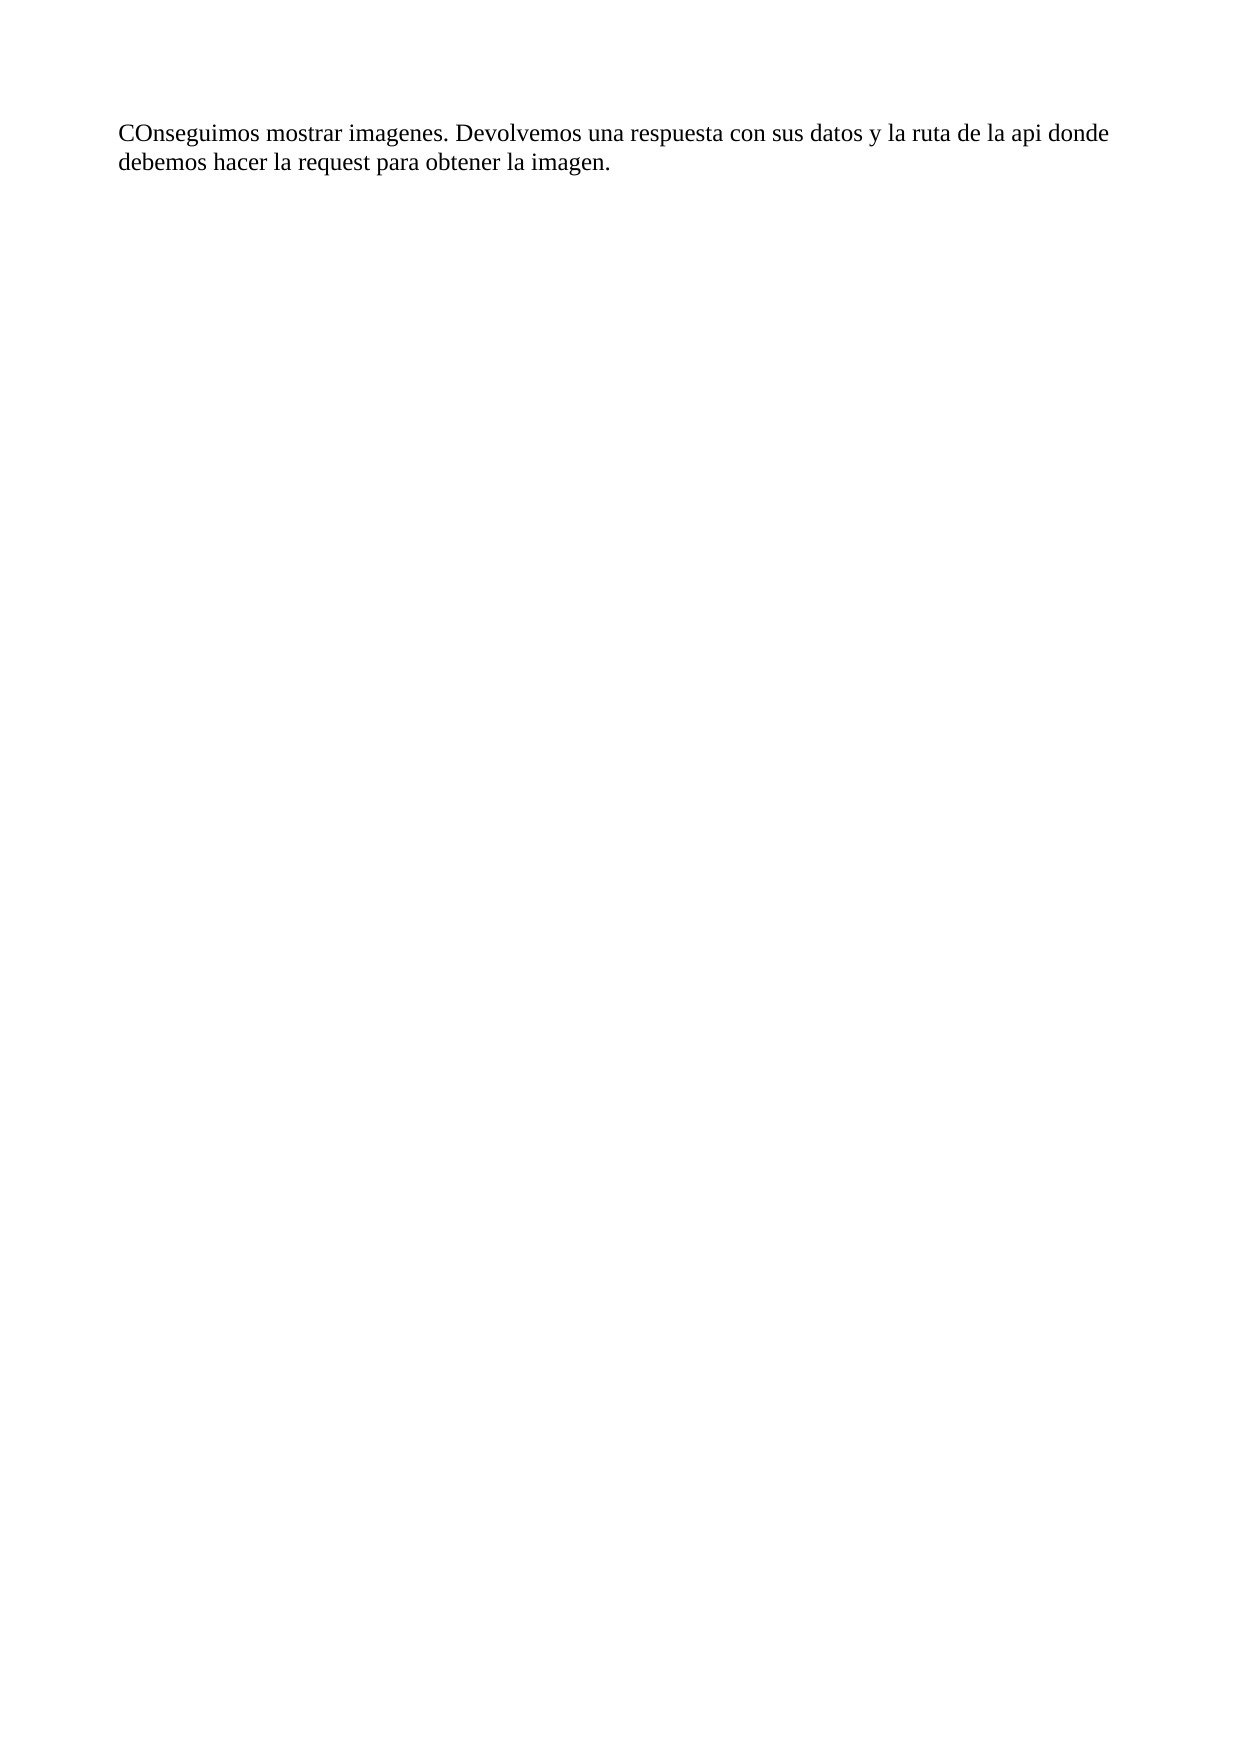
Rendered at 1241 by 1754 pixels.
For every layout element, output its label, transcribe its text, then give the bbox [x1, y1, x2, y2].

text COnseguimos mostrar imagenes. Devolvemos una respuesta con sus datos y la ruta de la api donde debemos hacer la request para obtener la imagen. [118, 118, 1122, 176]
